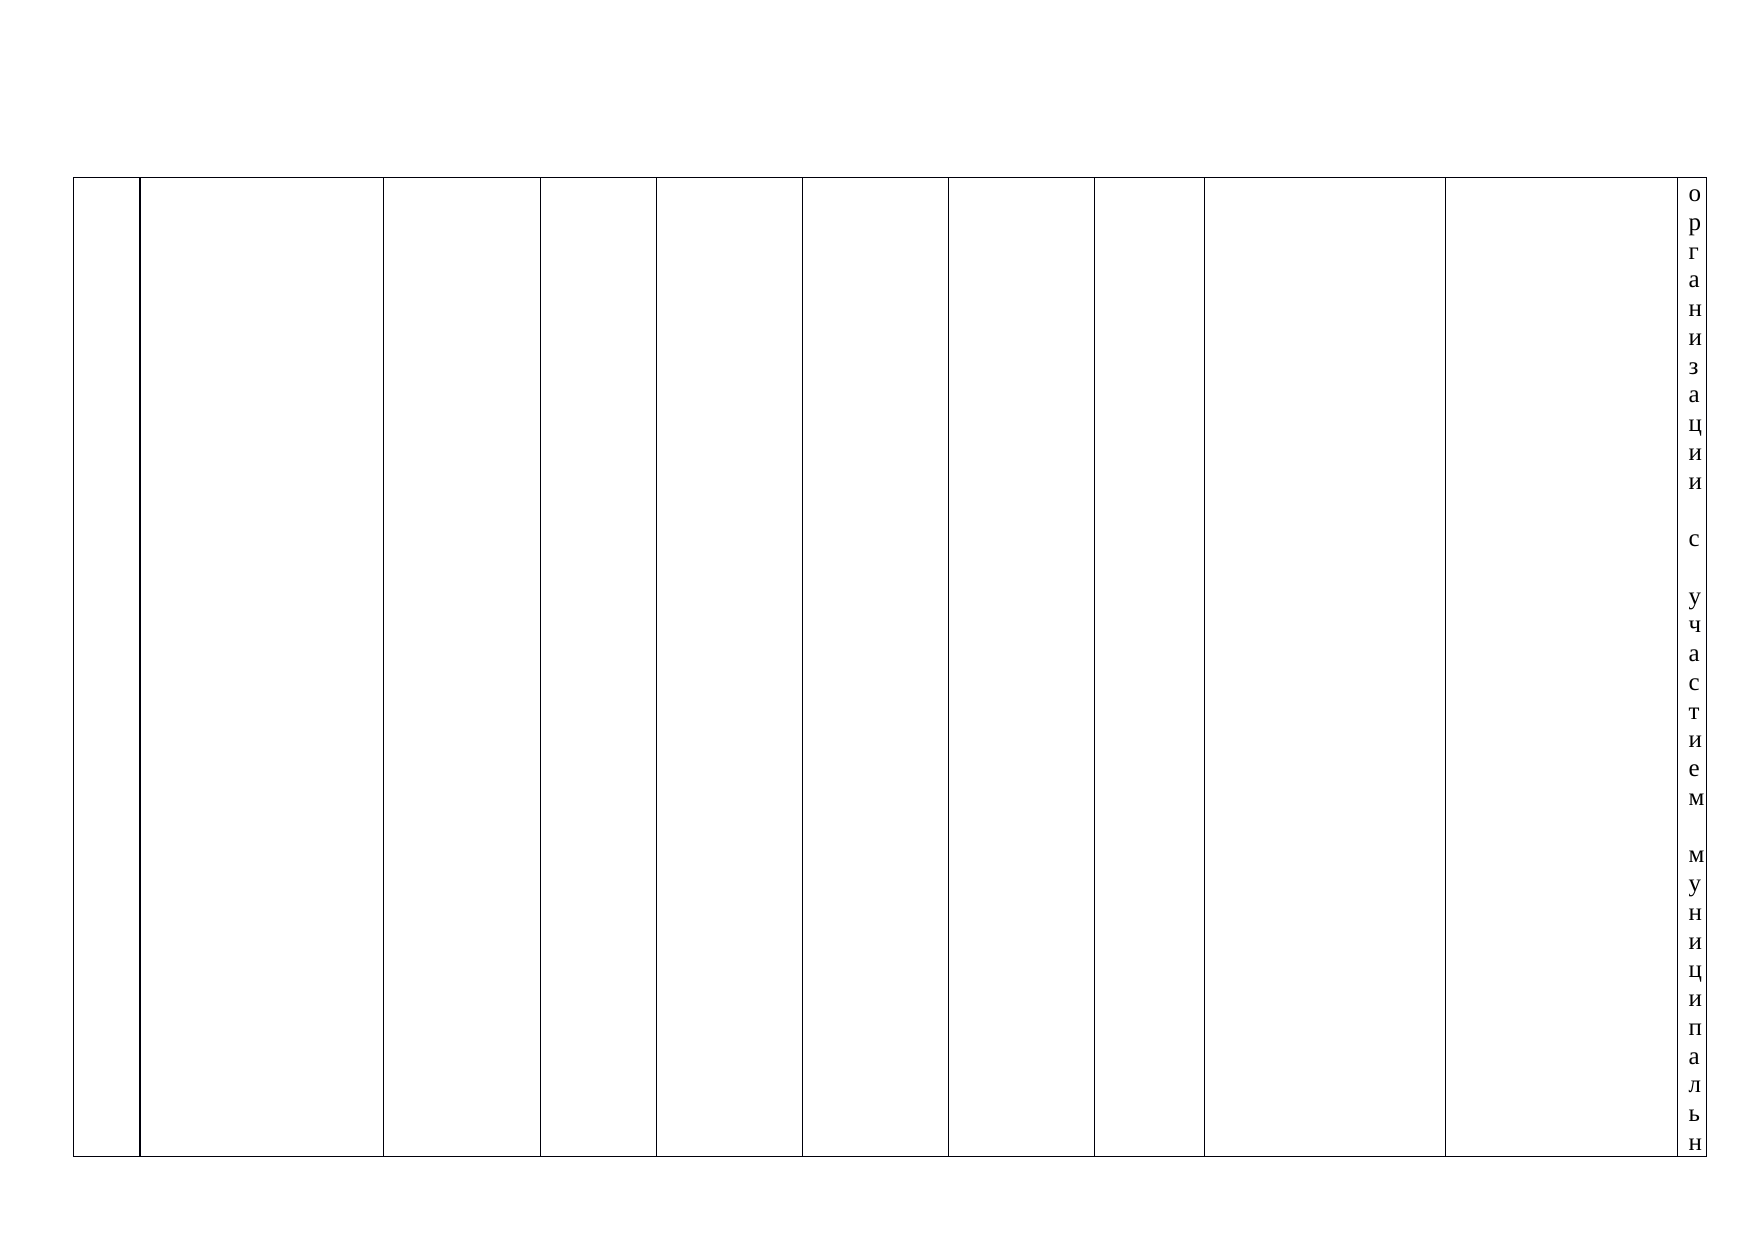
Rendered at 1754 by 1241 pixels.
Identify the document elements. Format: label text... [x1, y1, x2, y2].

table_cell [74, 178, 139, 1156]
table_cell [541, 178, 656, 1156]
table_cell организации с участием муниципальн [1678, 178, 1706, 1156]
table_cell [1446, 178, 1677, 1156]
table_cell [384, 178, 540, 1156]
table_cell [1205, 178, 1445, 1156]
table_cell [949, 178, 1094, 1156]
table_cell [657, 178, 802, 1156]
table_cell [1095, 178, 1204, 1156]
table_cell [141, 178, 383, 1156]
table_cell [803, 178, 948, 1156]
